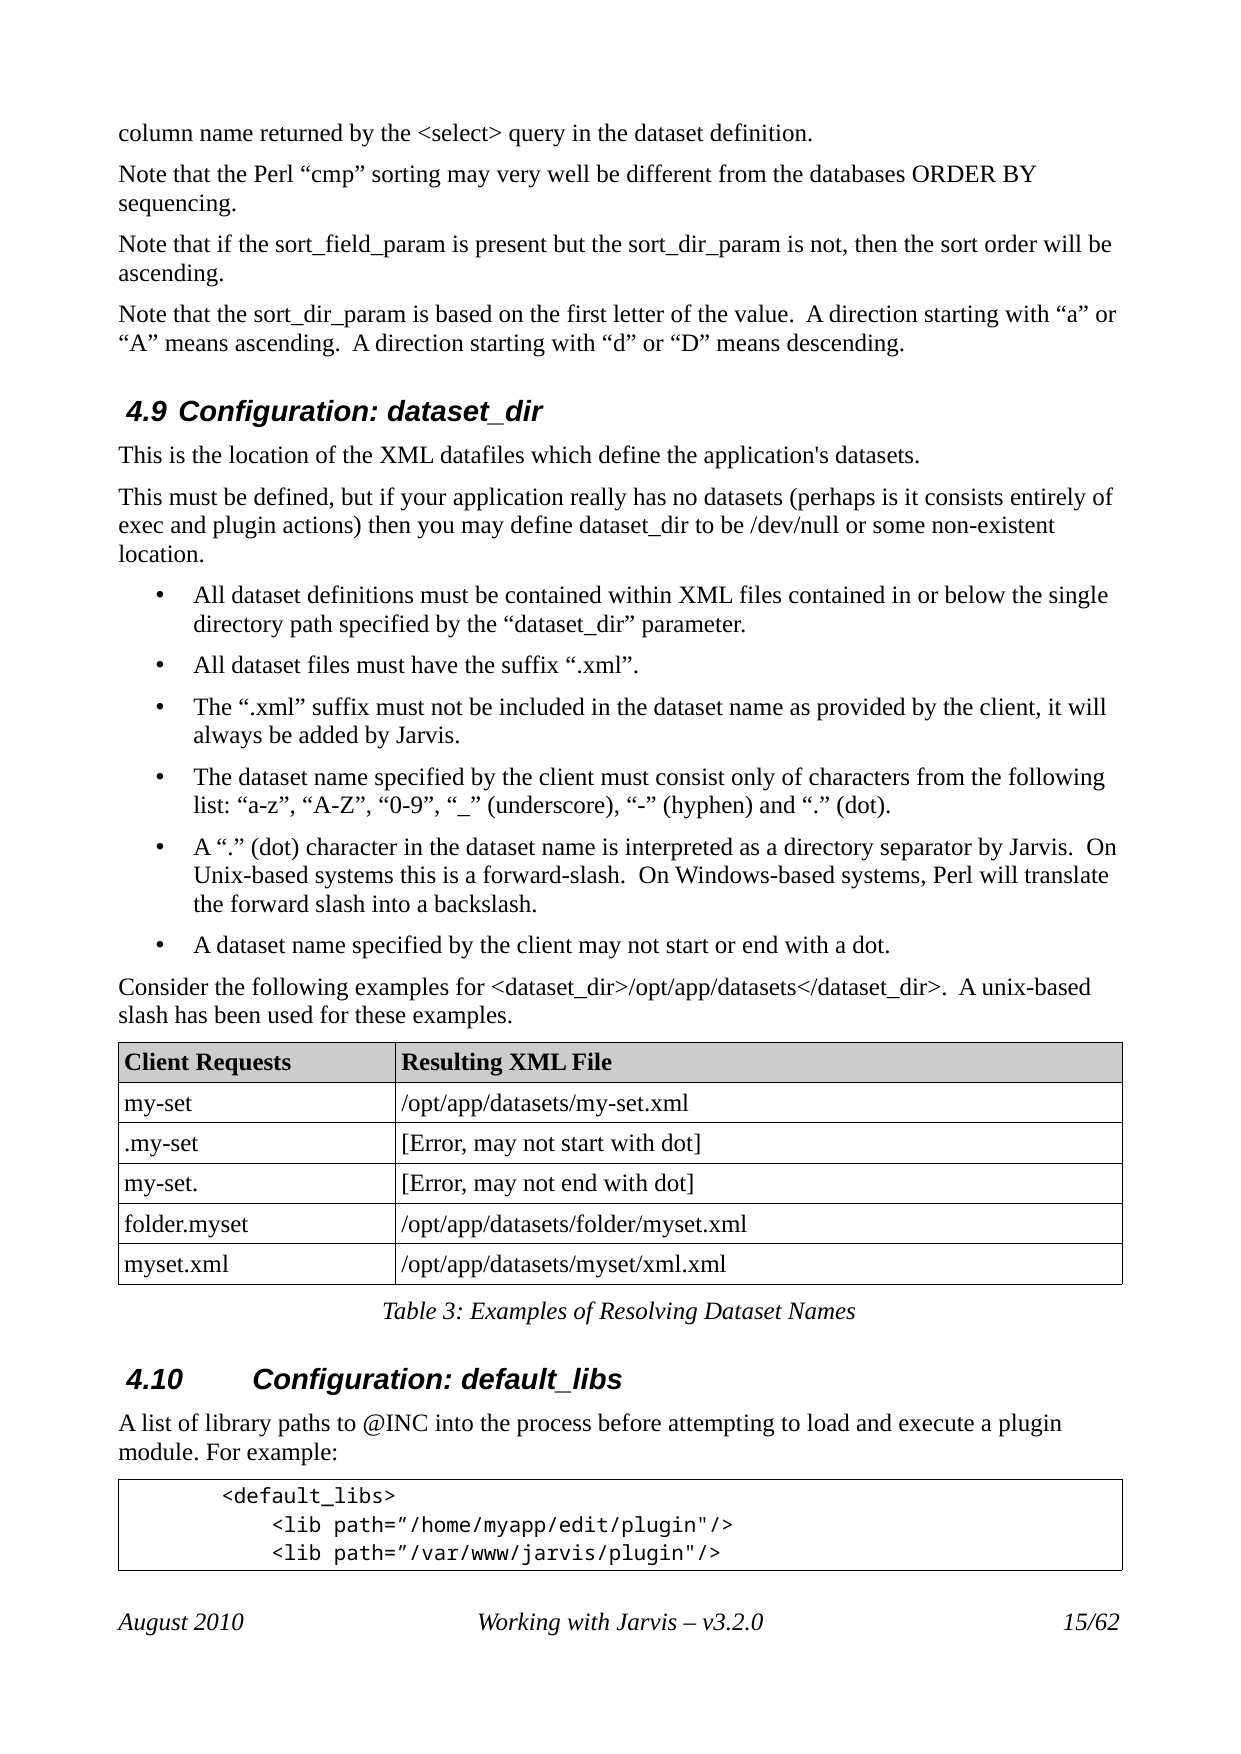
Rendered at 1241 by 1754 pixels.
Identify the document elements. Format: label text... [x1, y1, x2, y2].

table_cell /opt/app/datasets/my-set.xml [396, 1083, 1122, 1122]
list All dataset definitions must be contained within XML files contained in or below the single directory path specified by the “dataset_dir” parameter. [156, 580, 1122, 638]
text A list of library paths to @INC into the process before attempting to load and execute a plugin module. For example: [118, 1408, 1122, 1466]
text <lib path=”/home/myapp/edit/plugin"/> [119, 1507, 1122, 1535]
subtitle Configuration: default_libs [118, 1362, 1122, 1396]
text <default_libs> [119, 1480, 1122, 1507]
table_cell [Error, may not start with dot] [396, 1123, 1122, 1163]
table_cell /opt/app/datasets/myset/xml.xml [396, 1244, 1122, 1283]
text Note that the Perl “cmp” sorting may very well be different from the databases ORDER BY sequencing. [118, 159, 1122, 217]
text Consider the following examples for <dataset_dir>/opt/app/datasets</dataset_dir>. A unix-based slash has been used for these examples. [118, 972, 1122, 1029]
text <lib path=”/var/www/jarvis/plugin"/> [119, 1535, 1122, 1570]
table_header Client Requests [119, 1043, 395, 1082]
table_cell my-set. [119, 1164, 395, 1203]
table_cell myset.xml [119, 1244, 395, 1283]
text This must be defined, but if your application really has no datasets (perhaps is it consists entirely of exec and plugin actions) then you may define dataset_dir to be /dev/null or some non-existent location. [118, 482, 1122, 568]
list All dataset files must have the suffix “.xml”. [156, 650, 1122, 679]
table_cell my-set [119, 1083, 395, 1122]
list The “.xml” suffix must not be included in the dataset name as provided by the client, it will always be added by Jarvis. [156, 692, 1122, 749]
text This is the location of the XML datafiles which define the application's datasets. [118, 440, 1122, 469]
table_cell [Error, may not end with dot] [396, 1164, 1122, 1203]
table_cell .my-set [119, 1123, 395, 1163]
subtitle Configuration: dataset_dir [118, 394, 1122, 428]
table_header Resulting XML File [396, 1043, 1122, 1082]
text Note that if the sort_field_param is present but the sort_dir_param is not, then the sort order will be ascending. [118, 229, 1122, 287]
list The dataset name specified by the client must consist only of characters from the following list: “a-z”, “A-Z”, “0-9”, “_” (underscore), “-” (hyphen) and “.” (dot). [156, 762, 1122, 819]
list A “.” (dot) character in the dataset name is interpreted as a directory separator by Jarvis. On Unix-based systems this is a forward-slash. On Windows-based systems, Perl will translate the forward slash into a backslash. [156, 832, 1122, 918]
text Table 3: Examples of Resolving Dataset Names [118, 1296, 1122, 1325]
text column name returned by the <select> query in the dataset definition. [118, 118, 1122, 147]
text Note that the sort_dir_param is based on the first letter of the value. A direction starting with “a” or “A” means ascending. A direction starting with “d” or “D” means descending. [118, 299, 1122, 357]
table_cell folder.myset [119, 1204, 395, 1243]
list A dataset name specified by the client may not start or end with a dot. [156, 930, 1122, 959]
table_cell /opt/app/datasets/folder/myset.xml [396, 1204, 1122, 1243]
